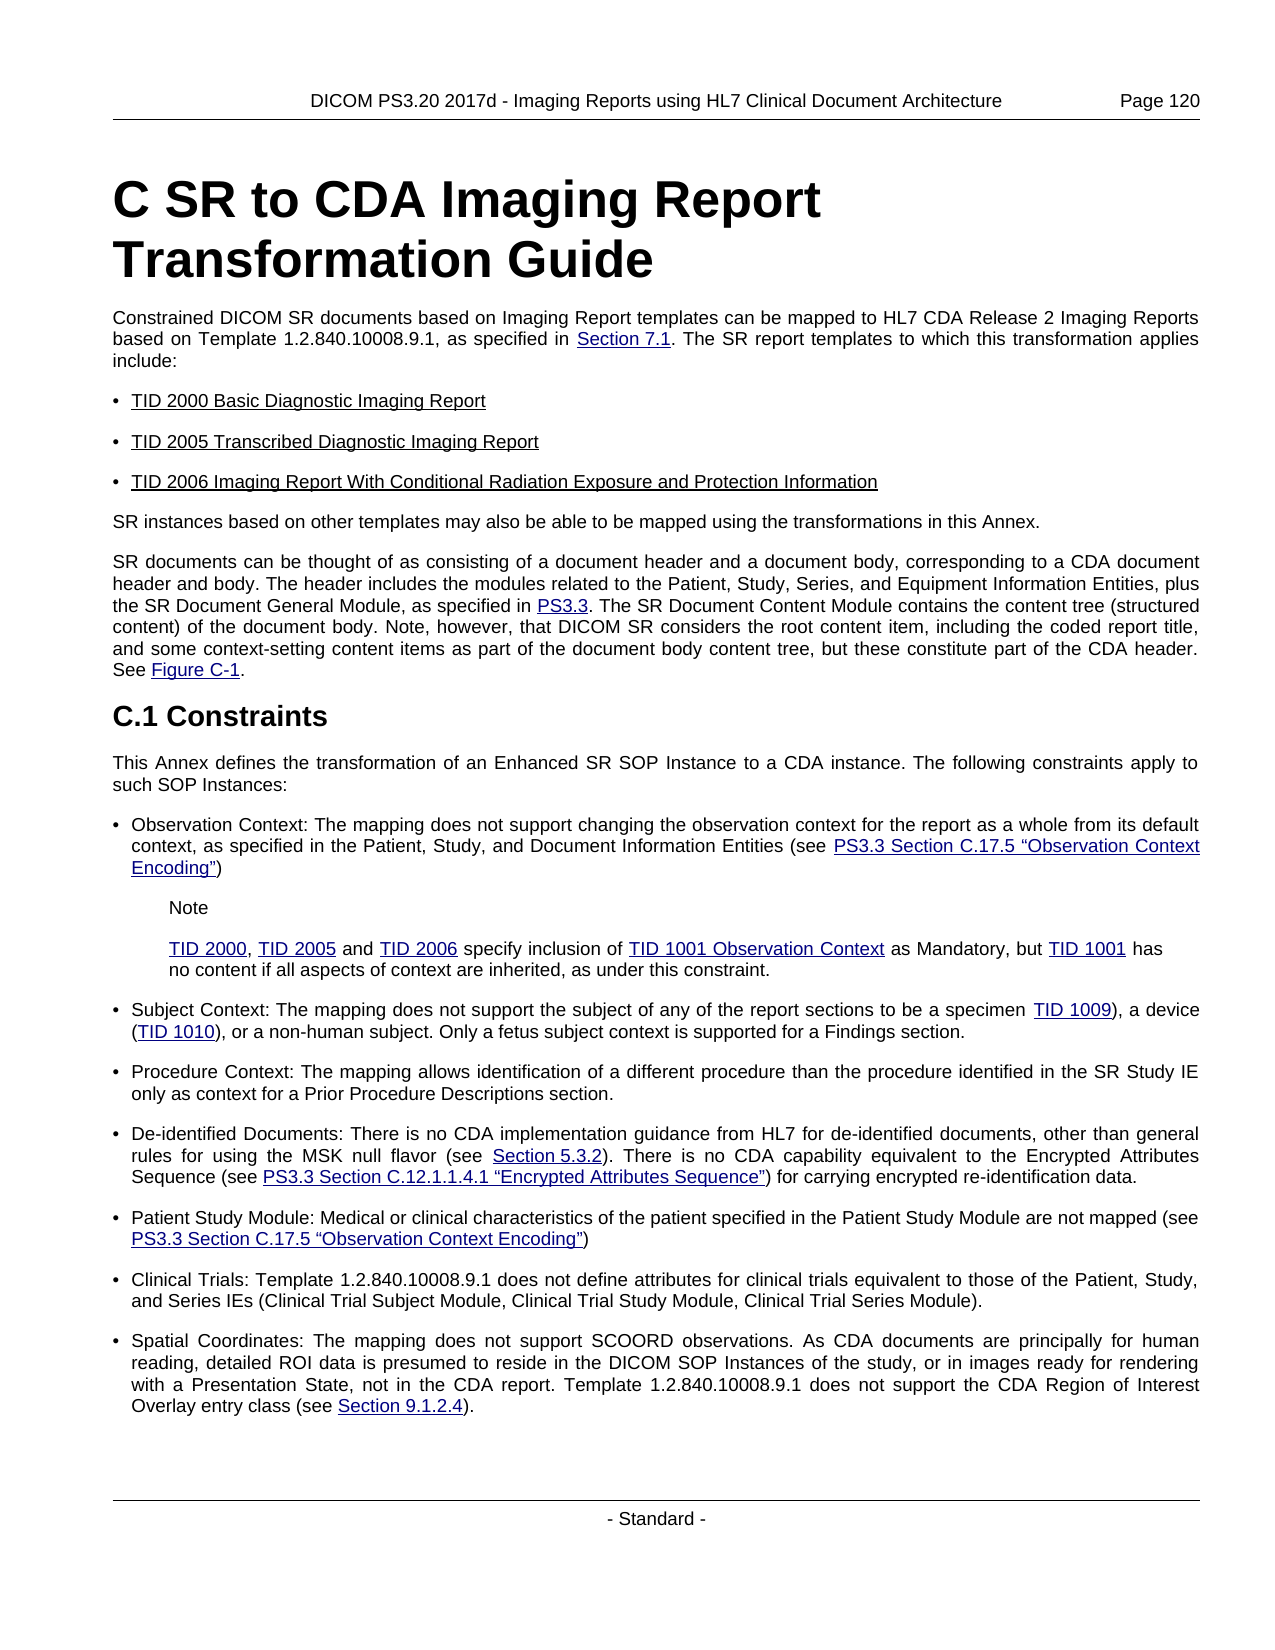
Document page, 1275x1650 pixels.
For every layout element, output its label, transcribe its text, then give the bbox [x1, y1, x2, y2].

list TID 2005 Transcribed Diagnostic Imaging Report [112, 430, 1200, 452]
list TID 2000, TID 2005 and TID 2006 specify inclusion of TID 1001 Observation Context as Mandatory, but TID 1001 has no content if all aspects of context are inherited, as under this constraint. [150, 937, 1162, 981]
list Procedure Context: The mapping allows identification of a different procedure than the procedure identified in the SR Study IE only as context for a Prior Procedure Descriptions section. [112, 1061, 1200, 1104]
text Constrained DICOM SR documents based on Imaging Report templates can be mapped to HL7 CDA Release 2 Imaging Reports based on Template 1.2.840.10008.9.1, as specified in Section 7.1. The SR report templates to which this transformation applies include: [112, 307, 1200, 371]
text C SR to CDA Imaging Report Transformation Guide [112, 169, 1200, 288]
text SR instances based on other templates may also be able to be mapped using the transformations in this Annex. [112, 511, 1200, 533]
list TID 2000 Basic Diagnostic Imaging Report [112, 390, 1200, 412]
list Spatial Coordinates: The mapping does not support SCOORD observations. As CDA documents are principally for human reading, detailed ROI data is presumed to reside in the DICOM SOP Instances of the study, or in images ready for rendering with a Presentation State, not in the CDA report. Template 1.2.840.10008.9.1 does not support the CDA Region of Interest Overlay entry class (see Section 9.1.2.4). [112, 1330, 1200, 1416]
list Observation Context: The mapping does not support changing the observation context for the report as a whole from its default context, as specified in the Patient, Study, and Document Information Entities (see PS3.3 Section C.17.5 “Observation Context Encoding”) [112, 814, 1200, 878]
text SR documents can be thought of as consisting of a document header and a document body, corresponding to a CDA document header and body. The header includes the modules related to the Patient, Study, Series, and Equipment Information Entities, plus the SR Document General Module, as specified in PS3.3. The SR Document Content Module contains the content tree (structured content) of the document body. Note, however, that DICOM SR considers the root content item, including the coded report title, and some context-setting content items as part of the document body content tree, but these constitute part of the CDA header. See Figure C-1. [112, 551, 1200, 681]
list Clinical Trials: Template 1.2.840.10008.9.1 does not define attributes for clinical trials equivalent to those of the Patient, Study, and Series IEs (Clinical Trial Subject Module, Clinical Trial Study Module, Clinical Trial Series Module). [112, 1268, 1200, 1311]
text C.1 Constraints [112, 699, 1200, 733]
list Note [150, 897, 1162, 919]
list TID 2006 Imaging Report With Conditional Radiation Exposure and Protection Information [112, 471, 1200, 492]
list Subject Context: The mapping does not support the subject of any of the report sections to be a specimen TID 1009), a device (TID 1010), or a non-human subject. Only a fetus subject context is supported for a Findings section. [112, 999, 1200, 1042]
text This Annex defines the transformation of an Enhanced SR SOP Instance to a CDA instance. The following constraints apply to such SOP Instances: [112, 752, 1200, 795]
list De-identified Documents: There is no CDA implementation guidance from HL7 for de-identified documents, other than general rules for using the MSK null flavor (see Section 5.3.2). There is no CDA capability equivalent to the Encrypted Attributes Sequence (see PS3.3 Section C.12.1.1.4.1 “Encrypted Attributes Sequence”) for carrying encrypted re-identification data. [112, 1123, 1200, 1188]
list Patient Study Module: Medical or clinical characteristics of the patient specified in the Patient Study Module are not mapped (see PS3.3 Section C.17.5 “Observation Context Encoding”) [112, 1206, 1200, 1249]
